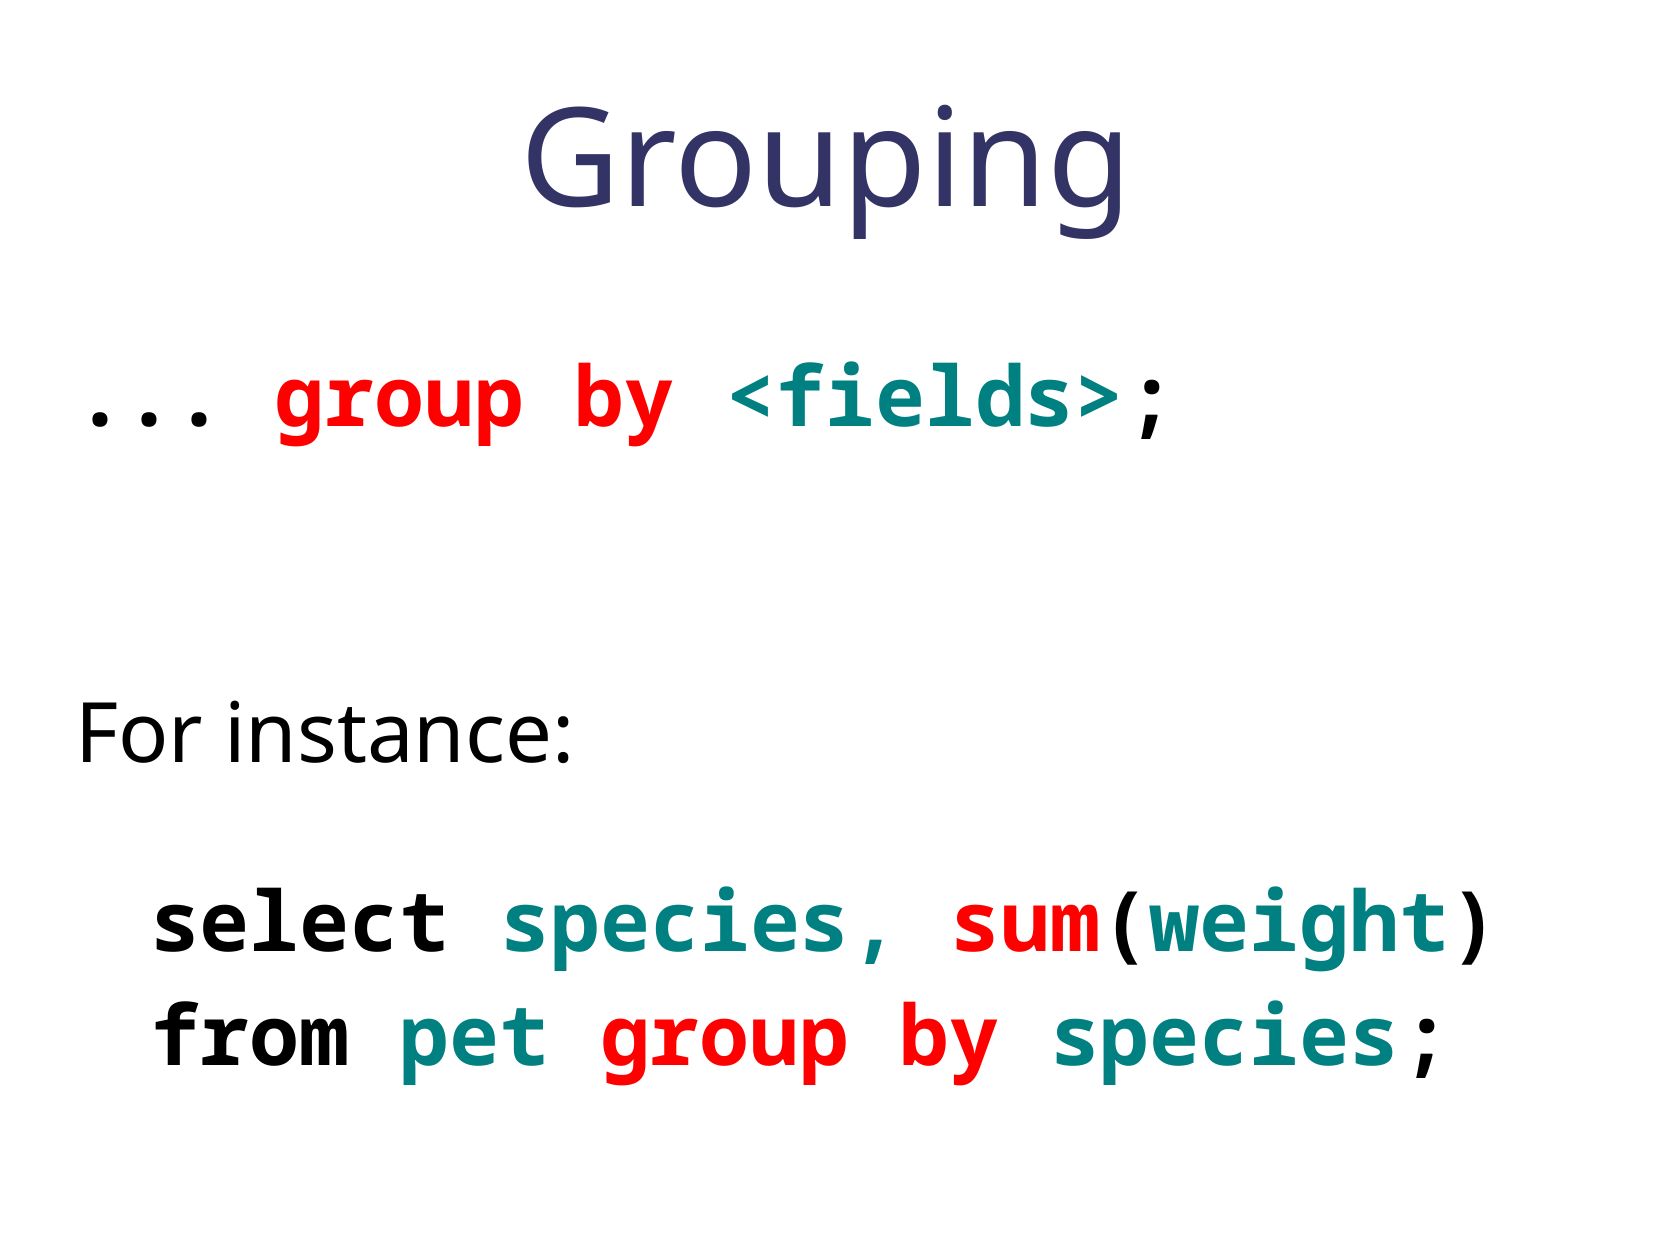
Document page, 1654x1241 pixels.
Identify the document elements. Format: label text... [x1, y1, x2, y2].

title Grouping [82, 56, 1571, 250]
text_box ... group by <fields>; [75, 337, 1654, 498]
text_box For instance: [75, 673, 1654, 863]
text_box select species, sum(weight) from pet group by species; [150, 863, 1654, 1055]
